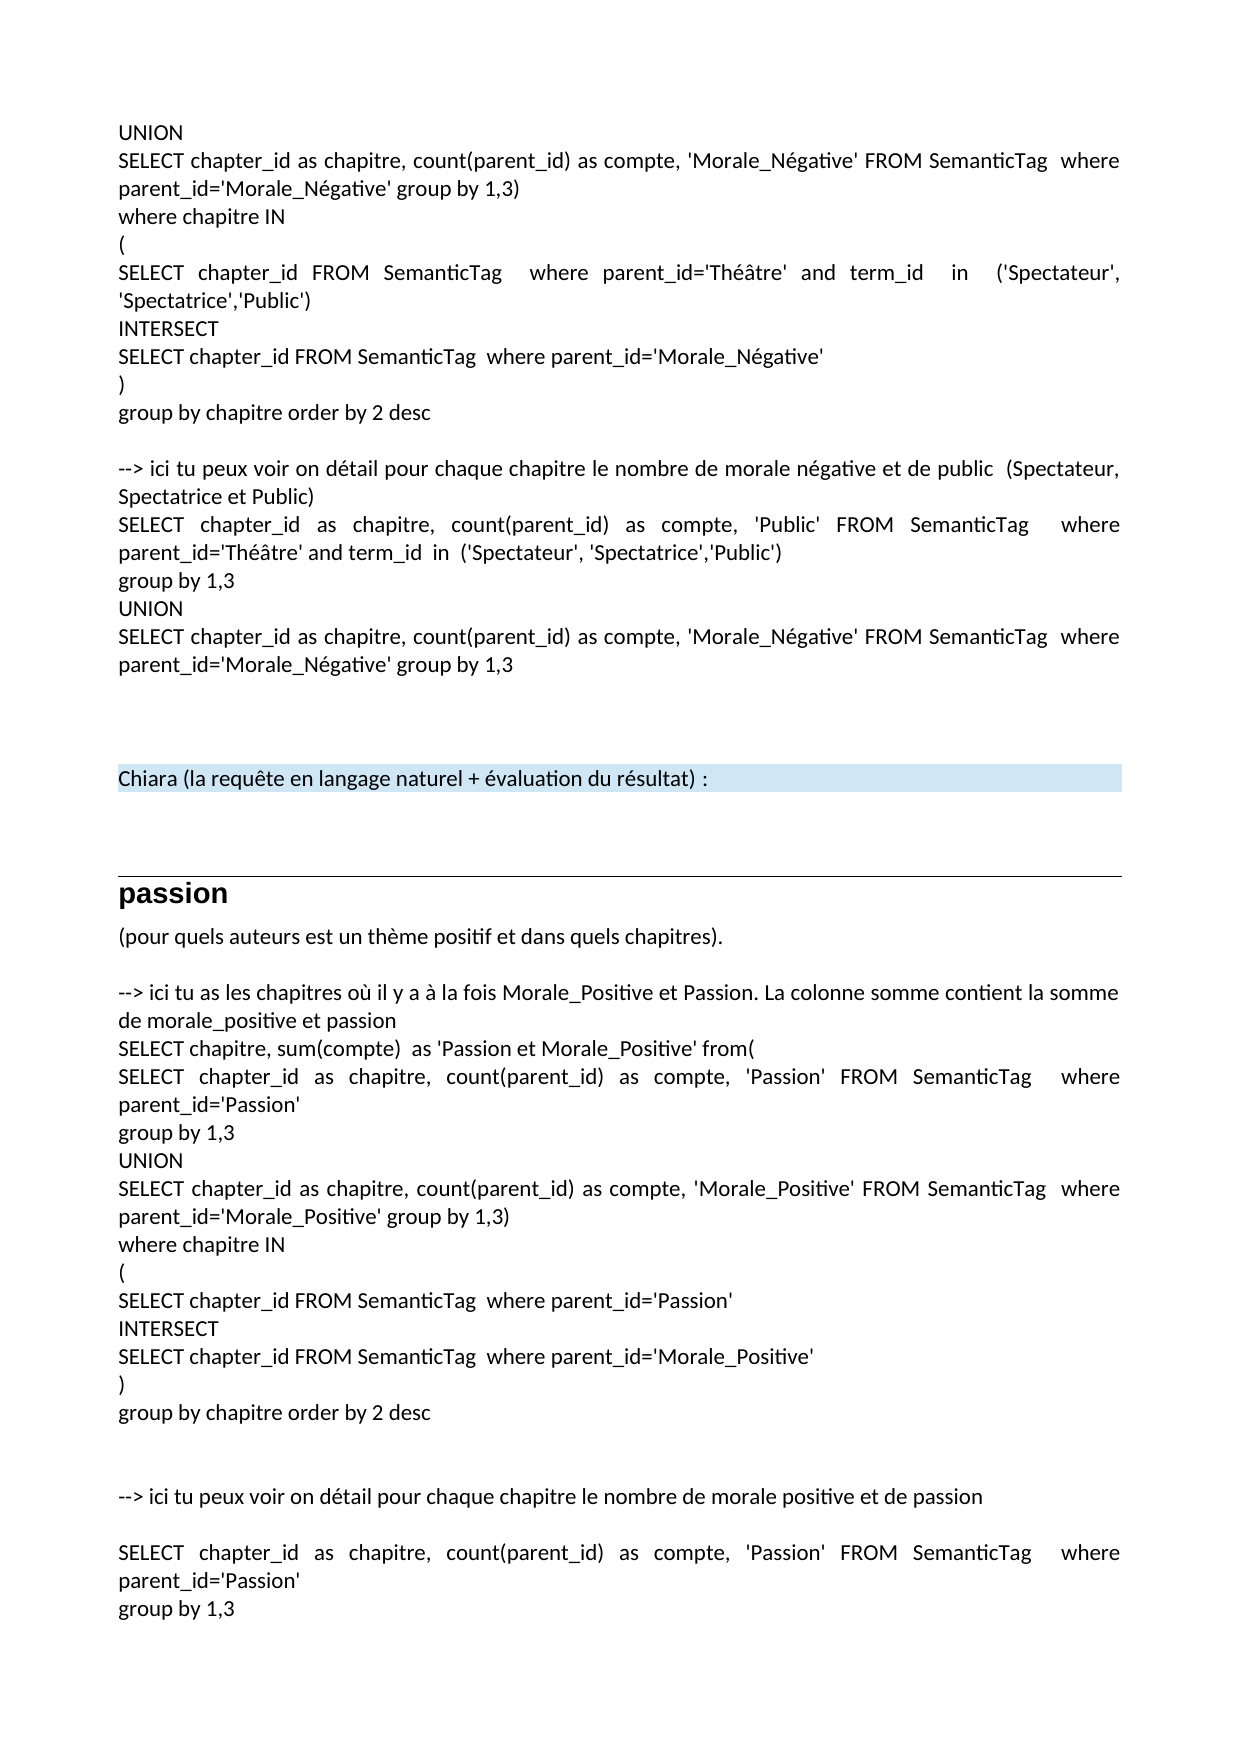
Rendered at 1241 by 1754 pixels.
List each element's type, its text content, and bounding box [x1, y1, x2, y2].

subtitle passion [118, 877, 1122, 909]
text group by 1,3 [118, 566, 1122, 594]
text Chiara (la requête en langage naturel + évaluation du résultat) : [118, 764, 1122, 792]
text --> ici tu peux voir on détail pour chaque chapitre le nombre de morale positive et de passion [118, 1482, 1122, 1510]
text ( [118, 1258, 1122, 1286]
text --> ici tu as les chapitres où il y a à la fois Morale_Positive et Passion. La colonne somme contient la somme de morale_positive et passion [118, 978, 1122, 1034]
text ( [118, 230, 1122, 258]
text group by 1,3 [118, 1118, 1122, 1146]
text group by 1,3 [118, 1594, 1122, 1622]
text SELECT chapter_id as chapitre, count(parent_id) as compte, 'Morale_Négative' FROM SemanticTag where parent_id='Morale_Négative' group by 1,3 [118, 622, 1122, 678]
text where chapitre IN [118, 202, 1122, 230]
text SELECT chapitre, sum(compte) as 'Passion et Morale_Positive' from( [118, 1034, 1122, 1062]
text ) [118, 370, 1122, 398]
text group by chapitre order by 2 desc [118, 1398, 1122, 1426]
text UNION [118, 118, 1122, 146]
text SELECT chapter_id as chapitre, count(parent_id) as compte, 'Passion' FROM SemanticTag where parent_id='Passion' [118, 1538, 1122, 1594]
text INTERSECT [118, 1314, 1122, 1342]
text INTERSECT [118, 314, 1122, 342]
text SELECT chapter_id as chapitre, count(parent_id) as compte, 'Passion' FROM SemanticTag where parent_id='Passion' [118, 1062, 1122, 1118]
text --> ici tu peux voir on détail pour chaque chapitre le nombre de morale négative et de public (Spectateur, Spectatrice et Public) [118, 454, 1122, 510]
text UNION [118, 594, 1122, 622]
text SELECT chapter_id FROM SemanticTag where parent_id='Passion' [118, 1286, 1122, 1314]
text SELECT chapter_id FROM SemanticTag where parent_id='Morale_Positive' [118, 1342, 1122, 1370]
text ) [118, 1370, 1122, 1398]
text group by chapitre order by 2 desc [118, 398, 1122, 426]
text SELECT chapter_id FROM SemanticTag where parent_id='Morale_Négative' [118, 342, 1122, 370]
text SELECT chapter_id as chapitre, count(parent_id) as compte, 'Morale_Positive' FROM SemanticTag where parent_id='Morale_Positive' group by 1,3) [118, 1174, 1122, 1230]
text (pour quels auteurs est un thème positif et dans quels chapitres). [118, 922, 1122, 950]
text SELECT chapter_id as chapitre, count(parent_id) as compte, 'Public' FROM SemanticTag where parent_id='Théâtre' and term_id in ('Spectateur', 'Spectatrice','Public') [118, 510, 1122, 566]
text where chapitre IN [118, 1230, 1122, 1258]
text UNION [118, 1146, 1122, 1174]
text SELECT chapter_id FROM SemanticTag where parent_id='Théâtre' and term_id in ('Spectateur', 'Spectatrice','Public') [118, 258, 1122, 314]
text SELECT chapter_id as chapitre, count(parent_id) as compte, 'Morale_Négative' FROM SemanticTag where parent_id='Morale_Négative' group by 1,3) [118, 146, 1122, 202]
